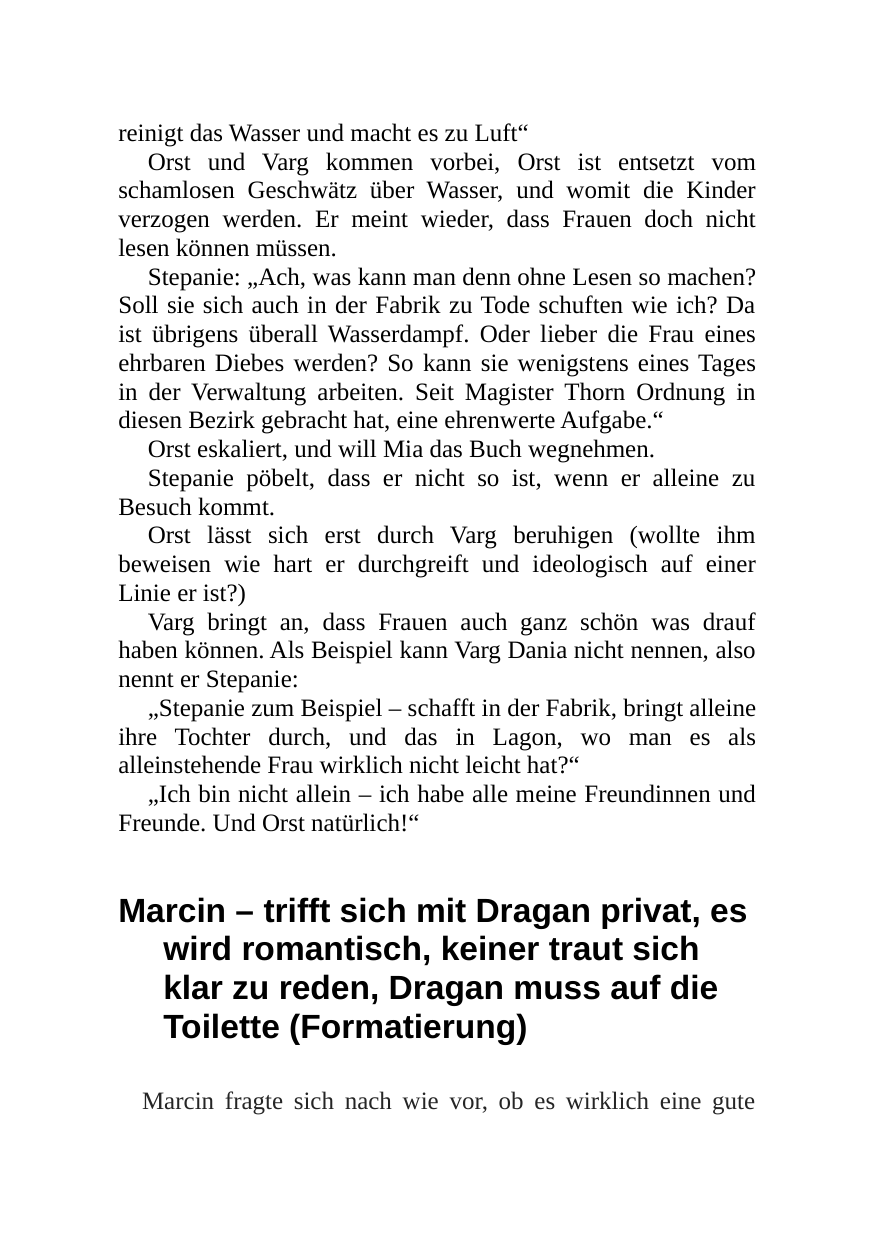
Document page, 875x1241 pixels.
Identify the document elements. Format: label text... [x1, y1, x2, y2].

text „Stepanie zum Beispiel – schafft in der Fabrik, bringt alleine ihre Tochter durch, und das in Lagon, wo man es als alleinstehende Frau wirklich nicht leicht hat?“ [118, 693, 756, 779]
text Orst eskaliert, und will Mia das Buch wegnehmen. [118, 434, 756, 463]
text Stepanie pöbelt, dass er nicht so ist, wenn er alleine zu Besuch kommt. [118, 463, 756, 521]
text Varg bringt an, dass Frauen auch ganz schön was drauf haben können. Als Beispiel kann Varg Dania nicht nennen, also nennt er Stepanie: [118, 607, 756, 693]
subtitle Marcin – trifft sich mit Dragan privat, es wird romantisch, keiner traut sich klar zu reden, Dragan muss auf die Toilette (Formatierung) [118, 891, 756, 1045]
text Marcin fragte sich nach wie vor, ob es wirklich eine gute [118, 1086, 756, 1115]
text Orst und Varg kommen vorbei, Orst ist entsetzt vom schamlosen Geschwätz über Wasser, und womit die Kinder verzogen werden. Er meint wieder, dass Frauen doch nicht lesen können müssen. [118, 147, 756, 262]
text „Ich bin nicht allein – ich habe alle meine Freundinnen und Freunde. Und Orst natürlich!“ [118, 779, 756, 837]
text Stepanie: „Ach, was kann man denn ohne Lesen so machen? Soll sie sich auch in der Fabrik zu Tode schuften wie ich? Da ist übrigens überall Wasserdampf. Oder lieber die Frau eines ehrbaren Diebes werden? So kann sie wenigstens eines Tages in der Verwaltung arbeiten. Seit Magister Thorn Ordnung in diesen Bezirk gebracht hat, eine ehrenwerte Aufgabe.“ [118, 262, 756, 434]
text Orst lässt sich erst durch Varg beruhigen (wollte ihm beweisen wie hart er durchgreift und ideologisch auf einer Linie er ist?) [118, 521, 756, 607]
text reinigt das Wasser und macht es zu Luft“ [118, 118, 756, 147]
